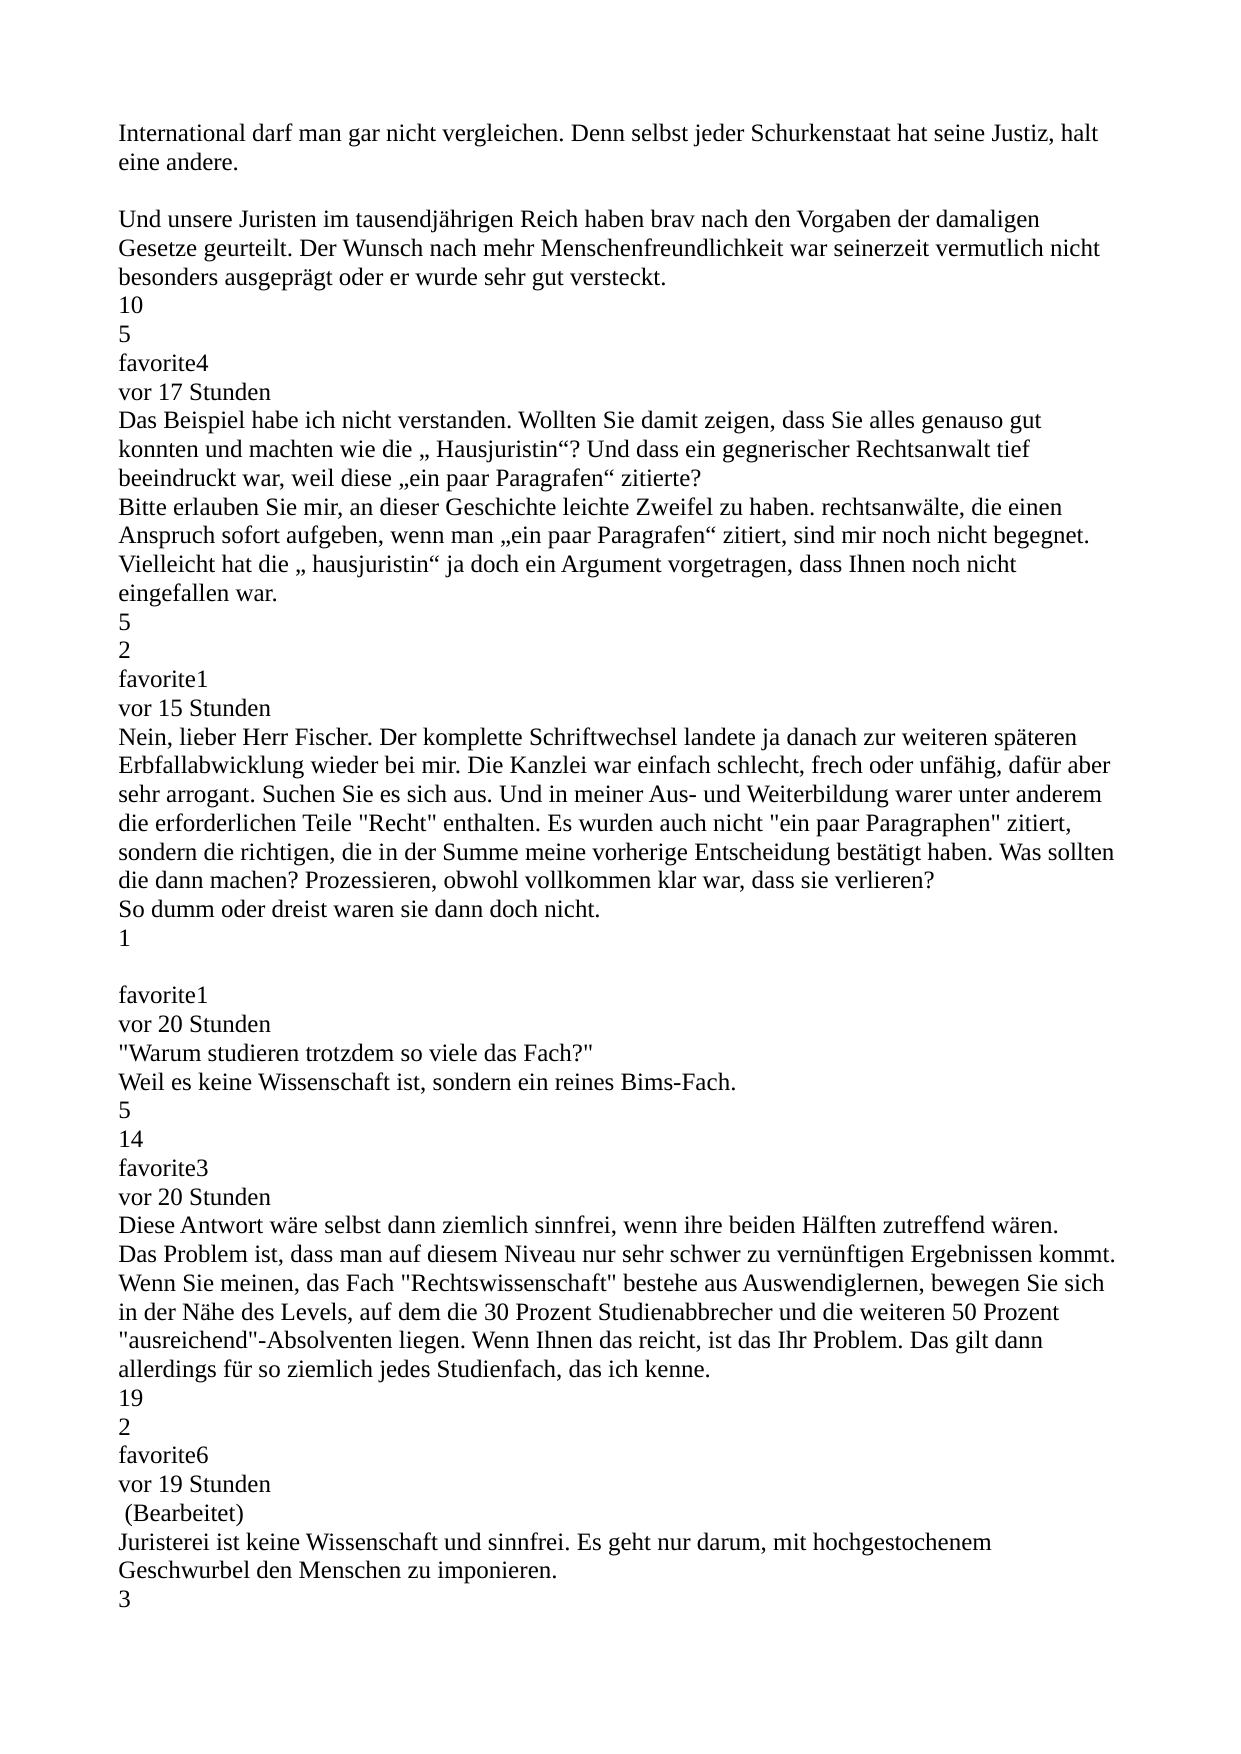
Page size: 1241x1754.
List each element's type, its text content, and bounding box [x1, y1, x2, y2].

text So dumm oder dreist waren sie dann doch nicht. [118, 894, 1122, 923]
text Bitte erlauben Sie mir, an dieser Geschichte leichte Zweifel zu haben. rechtsanwälte, die einen Anspruch sofort aufgeben, wenn man „ein paar Paragrafen“ zitiert, sind mir noch nicht begegnet. [118, 492, 1122, 549]
text Nein, lieber Herr Fischer. Der komplette Schriftwechsel landete ja danach zur weiteren späteren Erbfallabwicklung wieder bei mir. Die Kanzlei war einfach schlecht, frech oder unfähig, dafür aber sehr arrogant. Suchen Sie es sich aus. Und in meiner Aus- und Weiterbildung warer unter anderem die erforderlichen Teile "Recht" enthalten. Es wurden auch nicht "ein paar Paragraphen" zitiert, sondern die richtigen, die in der Summe meine vorherige Entscheidung bestätigt haben. Was sollten die dann machen? Prozessieren, obwohl vollkommen klar war, dass sie verlieren? [118, 722, 1122, 894]
text 19 [118, 1383, 1122, 1412]
text favorite1 [118, 981, 1122, 1009]
text 5 [118, 319, 1122, 348]
text International darf man gar nicht vergleichen. Denn selbst jeder Schurkenstaat hat seine Justiz, halt eine andere. [118, 118, 1122, 176]
text vor 17 Stunden [118, 377, 1122, 406]
text Diese Antwort wäre selbst dann ziemlich sinnfrei, wenn ihre beiden Hälften zutreffend wären. [118, 1211, 1122, 1239]
text (Bearbeitet) [118, 1498, 1122, 1527]
text Vielleicht hat die „ hausjuristin“ ja doch ein Argument vorgetragen, dass Ihnen noch nicht eingefallen war. [118, 549, 1122, 607]
text vor 15 Stunden [118, 693, 1122, 722]
text vor 19 Stunden [118, 1469, 1122, 1498]
text 1 [118, 923, 1122, 952]
text Und unsere Juristen im tausendjährigen Reich haben brav nach den Vorgaben der damaligen Gesetze geurteilt. Der Wunsch nach mehr Menschenfreundlichkeit war seinerzeit vermutlich nicht besonders ausgeprägt oder er wurde sehr gut versteckt. [118, 204, 1122, 291]
text favorite1 [118, 664, 1122, 693]
text Weil es keine Wissenschaft ist, sondern ein reines Bims-Fach. [118, 1067, 1122, 1096]
text 2 [118, 636, 1122, 664]
text 14 [118, 1124, 1122, 1153]
text Das Beispiel habe ich nicht verstanden. Wollten Sie damit zeigen, dass Sie alles genauso gut konnten und machten wie die „ Hausjuristin“? Und dass ein gegnerischer Rechtsanwalt tief beeindruckt war, weil diese „ein paar Paragrafen“ zitierte? [118, 406, 1122, 492]
text favorite6 [118, 1441, 1122, 1469]
text 5 [118, 607, 1122, 636]
text 10 [118, 291, 1122, 319]
text vor 20 Stunden [118, 1182, 1122, 1211]
text "Warum studieren trotzdem so viele das Fach?" [118, 1038, 1122, 1067]
text 5 [118, 1096, 1122, 1124]
text vor 20 Stunden [118, 1009, 1122, 1038]
text 2 [118, 1412, 1122, 1441]
text 3 [118, 1584, 1122, 1613]
text favorite4 [118, 348, 1122, 377]
text favorite3 [118, 1153, 1122, 1182]
text Juristerei ist keine Wissenschaft und sinnfrei. Es geht nur darum, mit hochgestochenem Geschwurbel den Menschen zu imponieren. [118, 1527, 1122, 1584]
text Das Problem ist, dass man auf diesem Niveau nur sehr schwer zu vernünftigen Ergebnissen kommt. Wenn Sie meinen, das Fach "Rechtswissenschaft" bestehe aus Auswendiglernen, bewegen Sie sich in der Nähe des Levels, auf dem die 30 Prozent Studienabbrecher und die weiteren 50 Prozent "ausreichend"-Absolventen liegen. Wenn Ihnen das reicht, ist das Ihr Problem. Das gilt dann allerdings für so ziemlich jedes Studienfach, das ich kenne. [118, 1239, 1122, 1383]
